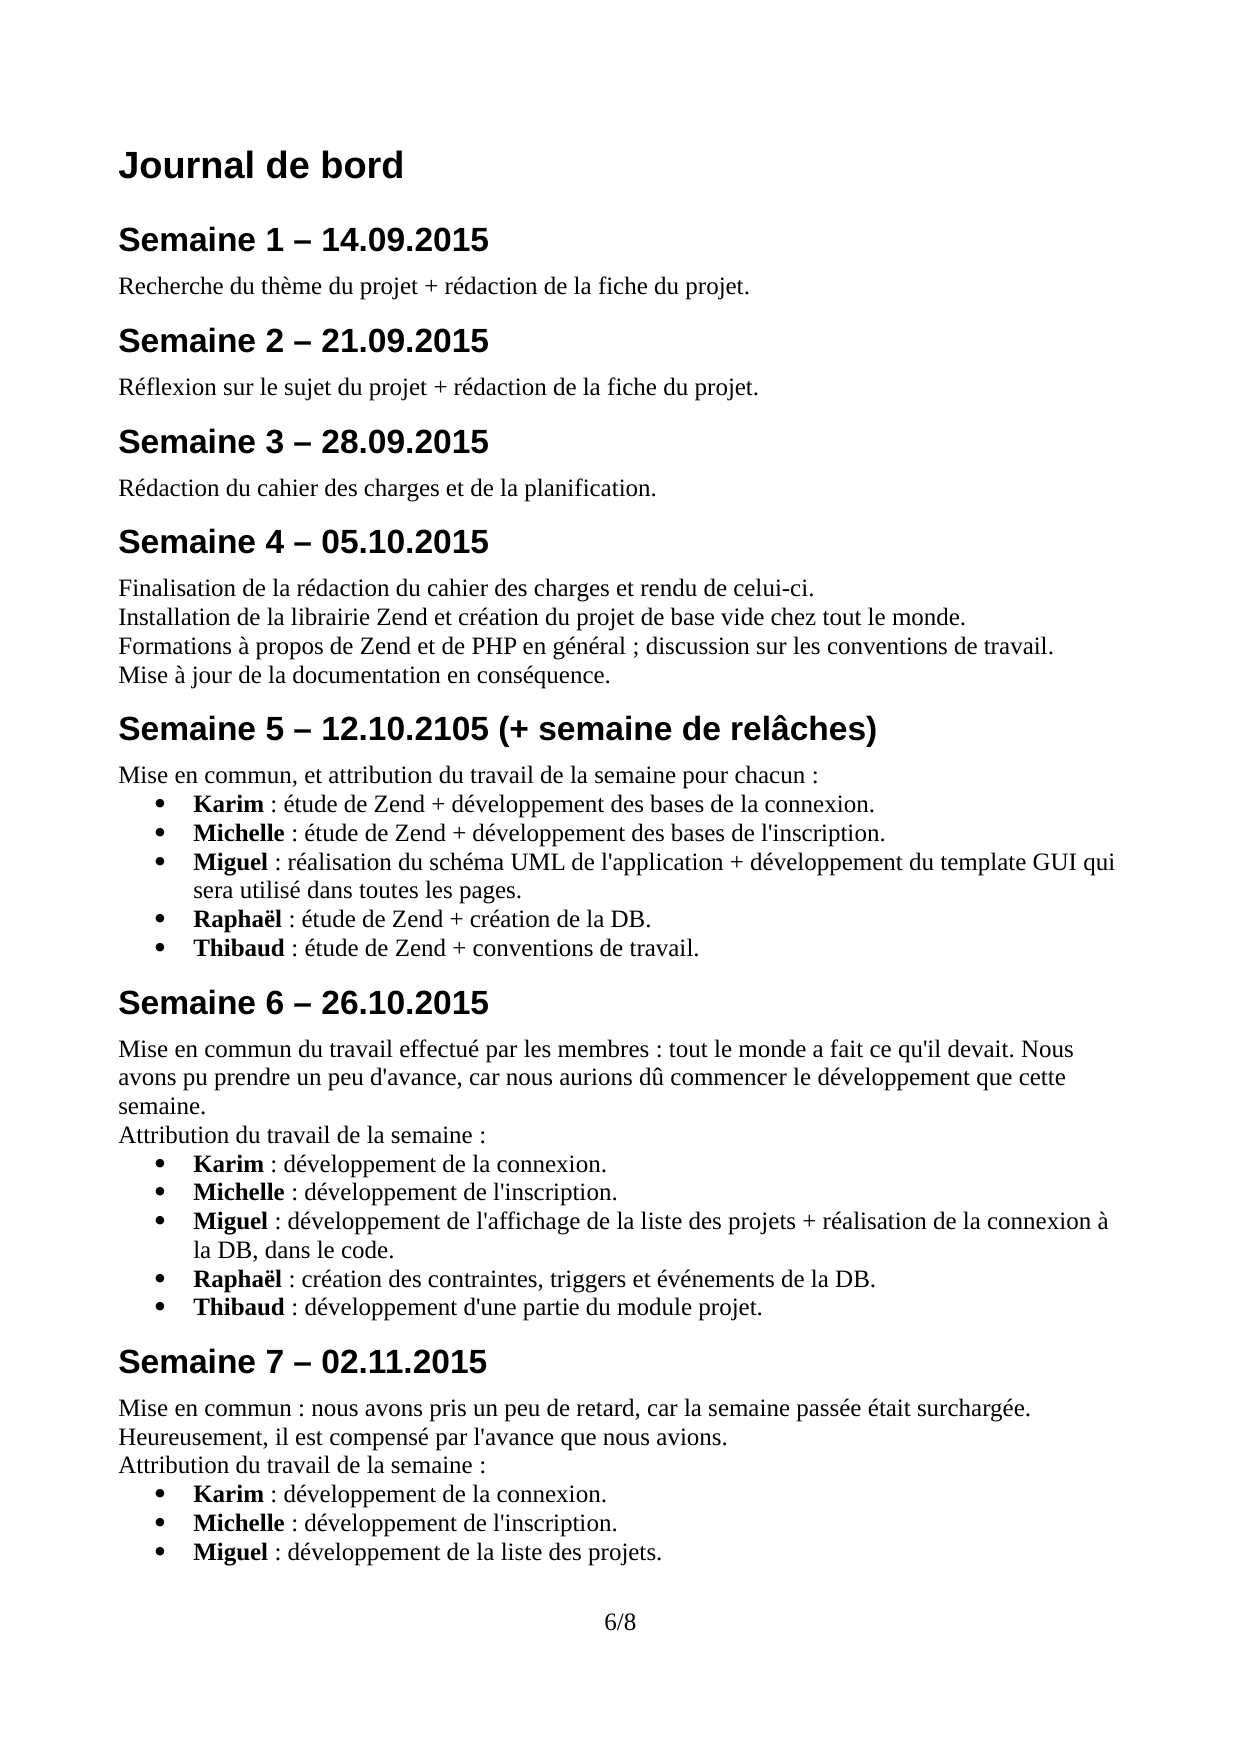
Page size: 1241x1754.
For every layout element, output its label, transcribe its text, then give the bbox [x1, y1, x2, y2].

list Karim : développement de la connexion. [156, 1149, 1122, 1177]
list Michelle : étude de Zend + développement des bases de l'inscription. [156, 818, 1122, 847]
subtitle Journal de bord [118, 143, 1122, 187]
subtitle Semaine 2 – 21.09.2015 [118, 321, 1122, 359]
list Michelle : développement de l'inscription. [156, 1177, 1122, 1206]
subtitle Semaine 5 – 12.10.2105 (+ semaine de relâches) [118, 709, 1122, 748]
subtitle Semaine 7 – 02.11.2015 [118, 1342, 1122, 1381]
list Karim : développement de la connexion. [156, 1479, 1122, 1508]
subtitle Semaine 6 – 26.10.2015 [118, 982, 1122, 1021]
list Thibaud : étude de Zend + conventions de travail. [156, 933, 1122, 962]
text Finalisation de la rédaction du cahier des charges et rendu de celui-ci. Installation de la librairie Zend et création du projet de base vide chez tout le monde. Formations à propos de Zend et de PHP en général ; discussion sur les conventions de travail. Mise à jour de la documentation en conséquence. [118, 573, 1122, 688]
subtitle Semaine 3 – 28.09.2015 [118, 422, 1122, 460]
list Miguel : développement de la liste des projets. [156, 1537, 1122, 1566]
text Recherche du thème du projet + rédaction de la fiche du projet. [118, 271, 1122, 300]
text Mise en commun, et attribution du travail de la semaine pour chacun : [118, 760, 1122, 789]
list Miguel : développement de l'affichage de la liste des projets + réalisation de la connexion à la DB, dans le code. [156, 1206, 1122, 1264]
text Mise en commun : nous avons pris un peu de retard, car la semaine passée était surchargée. Heureusement, il est compensé par l'avance que nous avions. [118, 1393, 1122, 1451]
list Thibaud : développement d'une partie du module projet. [156, 1292, 1122, 1321]
text Mise en commun du travail effectué par les membres : tout le monde a fait ce qu'il devait. Nous avons pu prendre un peu d'avance, car nous aurions dû commencer le développement que cette semaine. [118, 1034, 1122, 1120]
list Raphaël : création des contraintes, triggers et événements de la DB. [156, 1264, 1122, 1292]
list Michelle : développement de l'inscription. [156, 1508, 1122, 1537]
subtitle Semaine 1 – 14.09.2015 [118, 220, 1122, 259]
text Attribution du travail de la semaine : [118, 1120, 1122, 1149]
subtitle Semaine 4 – 05.10.2015 [118, 522, 1122, 561]
text Attribution du travail de la semaine : [118, 1451, 1122, 1479]
list Miguel : réalisation du schéma UML de l'application + développement du template GUI qui sera utilisé dans toutes les pages. [156, 847, 1122, 904]
list Raphaël : étude de Zend + création de la DB. [156, 904, 1122, 933]
text Rédaction du cahier des charges et de la planification. [118, 473, 1122, 501]
text Réflexion sur le sujet du projet + rédaction de la fiche du projet. [118, 372, 1122, 401]
list Karim : étude de Zend + développement des bases de la connexion. [156, 789, 1122, 818]
